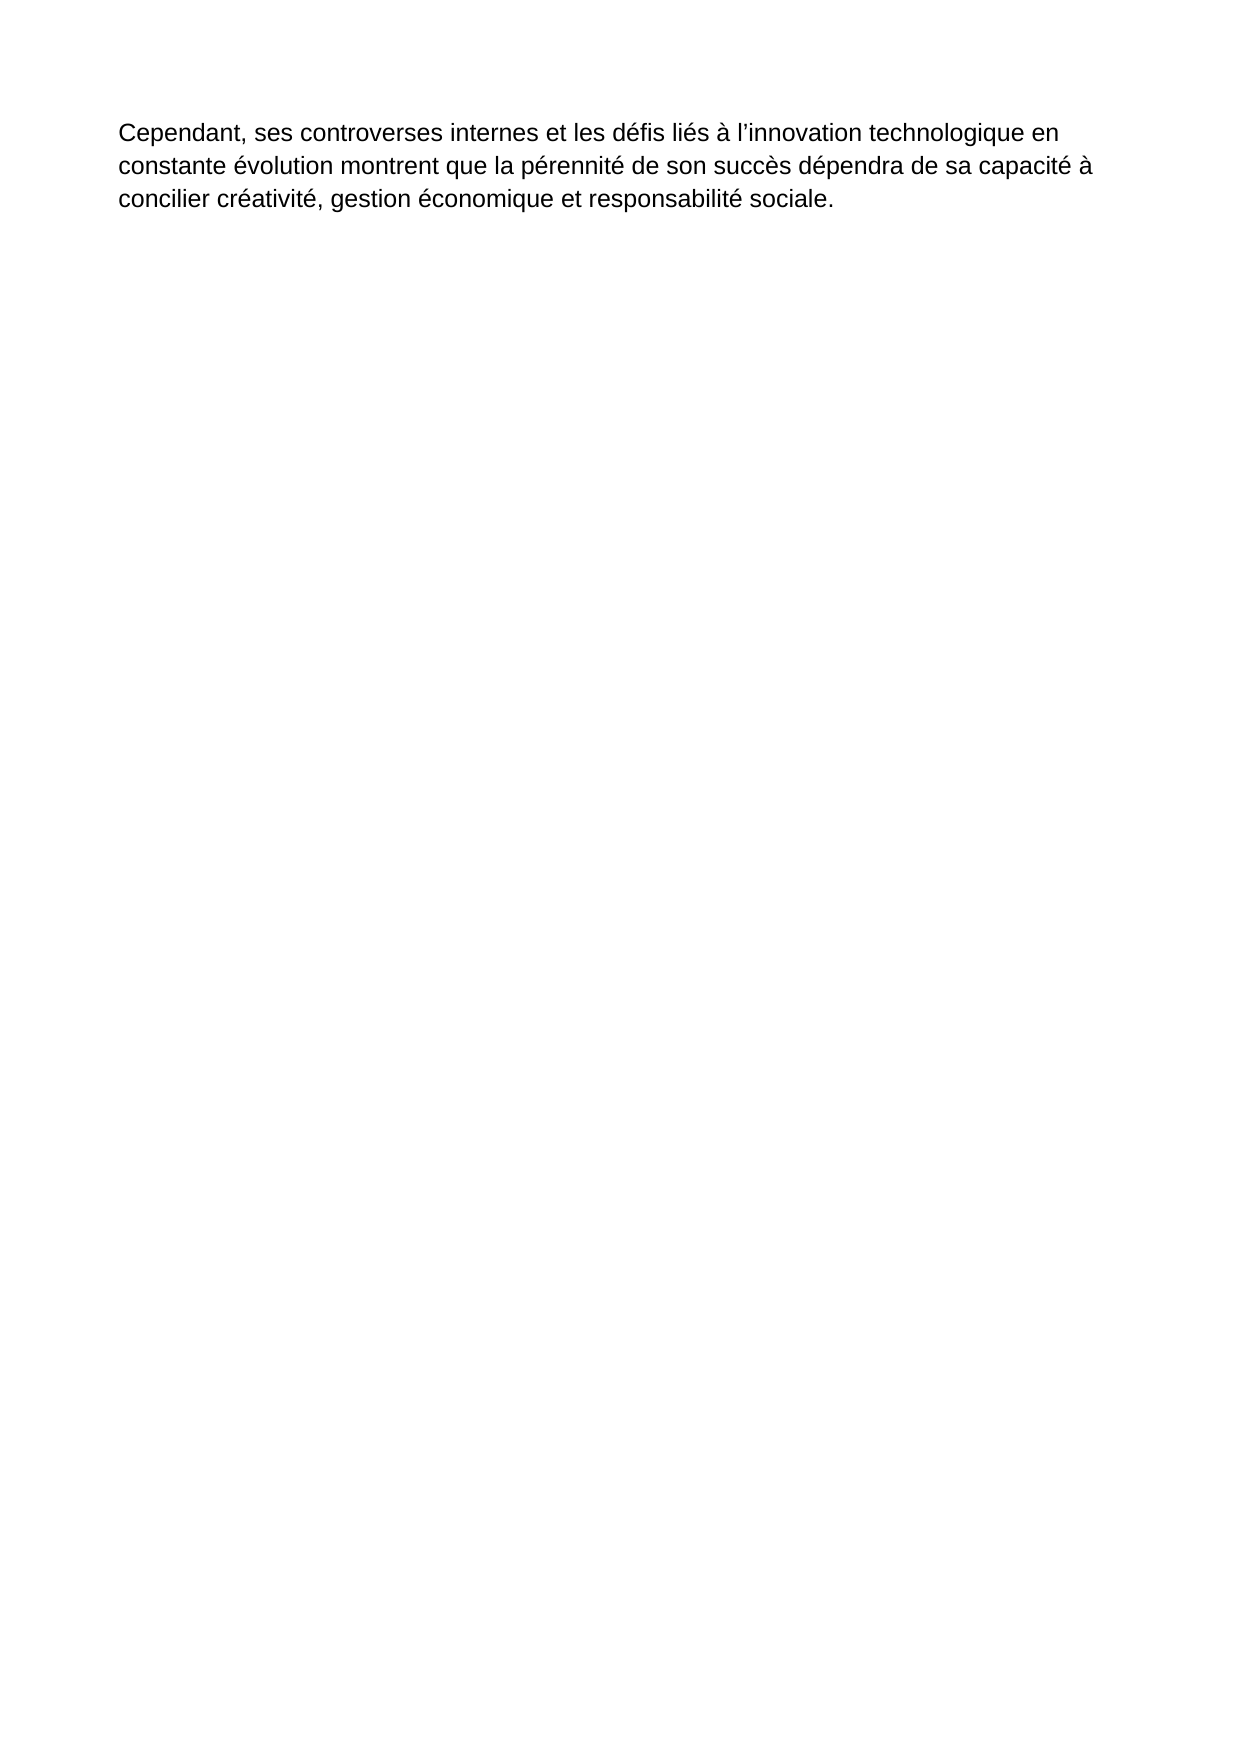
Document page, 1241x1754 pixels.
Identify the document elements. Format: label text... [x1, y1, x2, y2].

text Cependant, ses controverses internes et les défis liés à l’innovation technologique en constante évolution montrent que la pérennité de son succès dépendra de sa capacité à concilier créativité, gestion économique et responsabilité sociale. [118, 118, 1122, 213]
